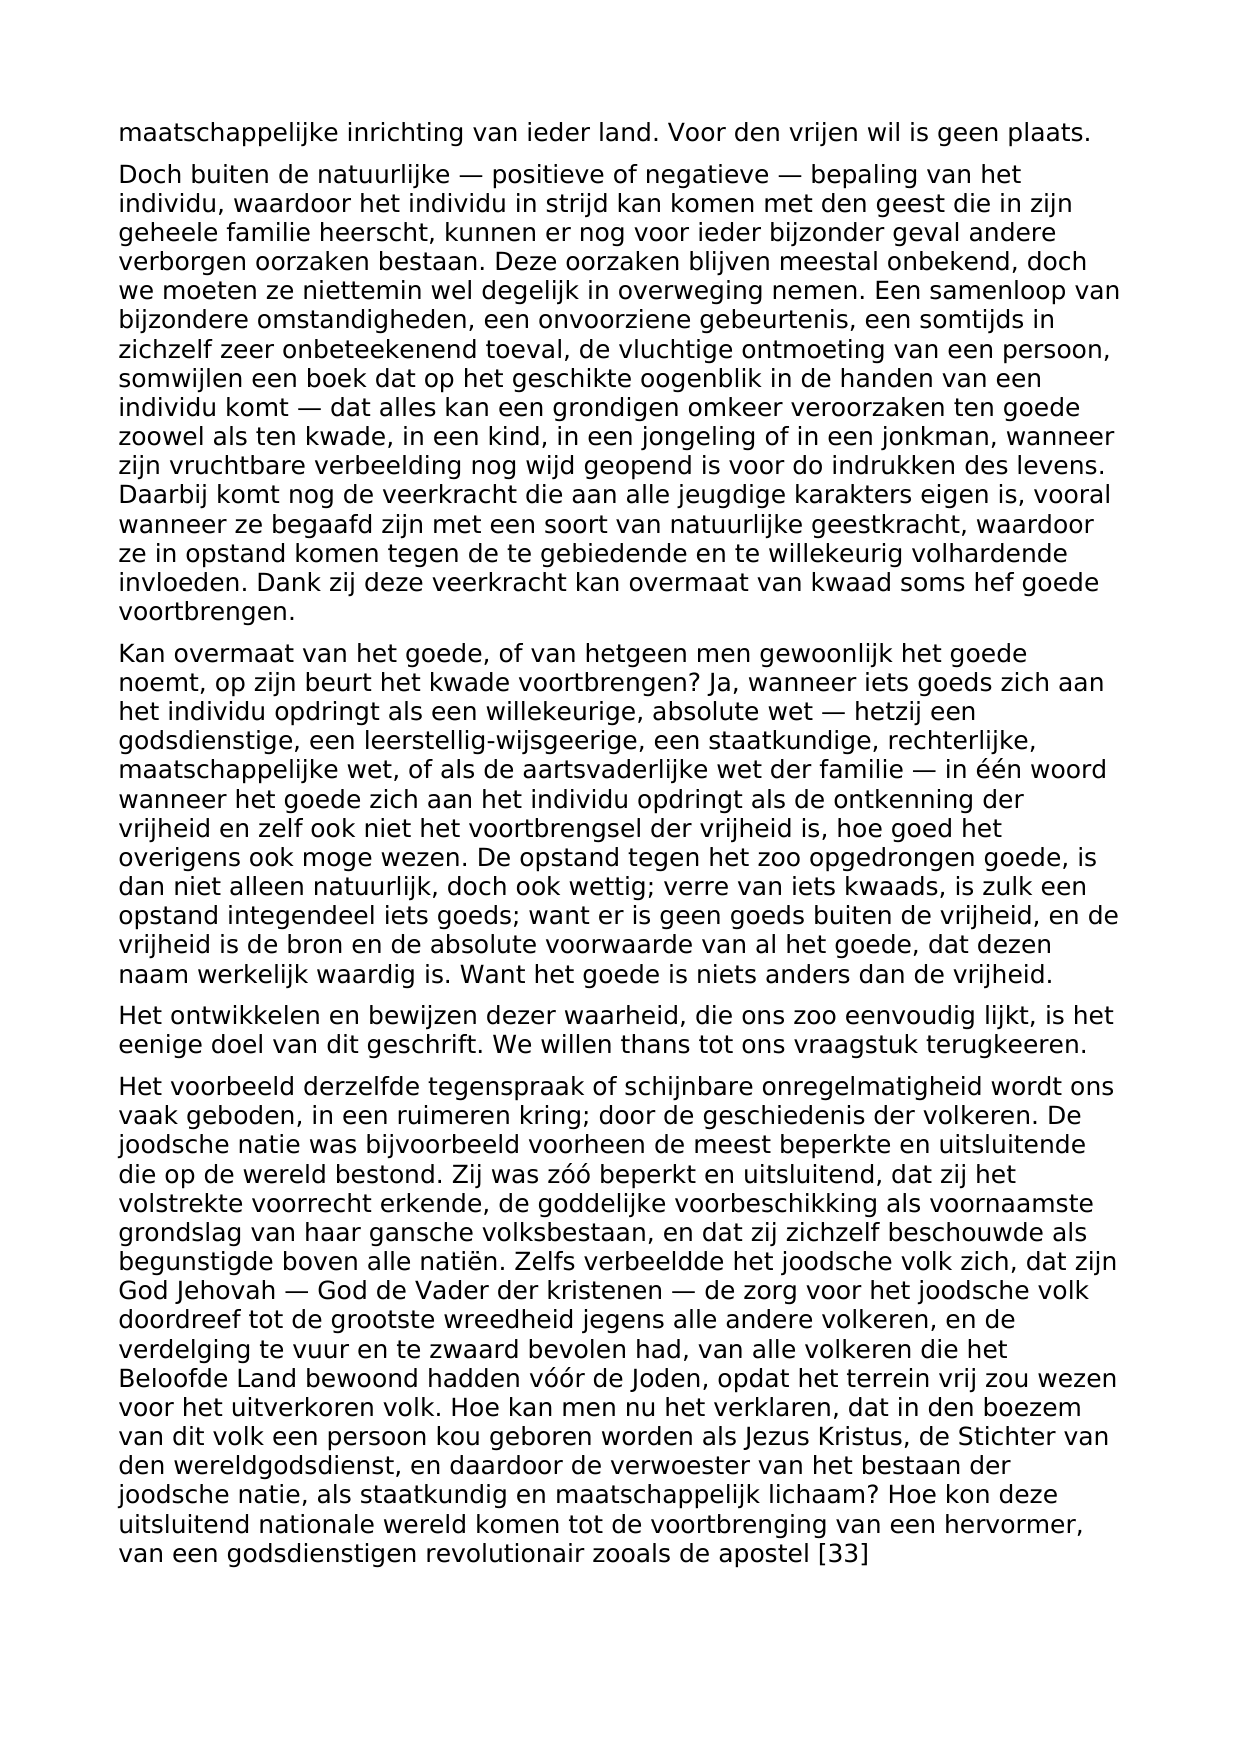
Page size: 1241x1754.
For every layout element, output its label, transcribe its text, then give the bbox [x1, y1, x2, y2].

text Het ontwikkelen en bewijzen dezer waarheid, die ons zoo eenvoudig lijkt, is het eenige doel van dit geschrift. We willen thans tot ons vraagstuk terugkeeren. [118, 1001, 1122, 1060]
text Het voorbeeld derzelfde tegenspraak of schijnbare onregelmatigheid wordt ons vaak geboden, in een ruimeren kring; door de geschiedenis der volkeren. De joodsche natie was bijvoorbeeld voorheen de meest beperkte en uitsluitende die op de wereld bestond. Zij was zóó beperkt en uitsluitend, dat zij het volstrekte voorrecht erkende, de goddelijke voorbeschikking als voornaamste grondslag van haar gansche volksbestaan, en dat zij zichzelf beschouwde als begunstigde boven alle natiën. Zelfs verbeeldde het joodsche volk zich, dat zijn God Jehovah — God de Vader der kristenen — de zorg voor het joodsche volk doordreef tot de grootste wreedheid jegens alle andere volkeren, en de verdelging te vuur en te zwaard bevolen had, van alle volkeren die het Beloofde Land bewoond hadden vóór de Joden, opdat het terrein vrij zou wezen voor het uitverkoren volk. Hoe kan men nu het verklaren, dat in den boezem van dit volk een persoon kou geboren worden als Jezus Kristus, de Stichter van den wereldgodsdienst, en daardoor de verwoester van het bestaan der joodsche natie, als staatkundig en maatschappelijk lichaam? Hoe kon deze uitsluitend nationale wereld komen tot de voortbrenging van een hervormer, van een godsdienstigen revolutionair zooals de apostel [33] [118, 1072, 1122, 1568]
text maatschappelijke inrichting van ieder land. Voor den vrijen wil is geen plaats. [118, 118, 1122, 147]
text Kan overmaat van het goede, of van hetgeen men gewoonlijk het goede noemt, op zijn beurt het kwade voortbrengen? Ja, wanneer iets goeds zich aan het individu opdringt als een willekeurige, absolute wet — hetzij een godsdienstige, een leerstellig-wijsgeerige, een staatkundige, rechterlijke, maatschappelijke wet, of als de aartsvaderlijke wet der familie — in één woord wanneer het goede zich aan het individu opdringt als de ontkenning der vrijheid en zelf ook niet het voortbrengsel der vrijheid is, hoe goed het overigens ook moge wezen. De opstand tegen het zoo opgedrongen goede, is dan niet alleen natuurlijk, doch ook wettig; verre van iets kwaads, is zulk een opstand integendeel iets goeds; want er is geen goeds buiten de vrijheid, en de vrijheid is de bron en de absolute voorwaarde van al het goede, dat dezen naam werkelijk waardig is. Want het goede is niets anders dan de vrijheid. [118, 639, 1122, 989]
text Doch buiten de natuurlijke — positieve of negatieve — bepaling van het individu, waardoor het individu in strijd kan komen met den geest die in zijn geheele familie heerscht, kunnen er nog voor ieder bijzonder geval andere verborgen oorzaken bestaan. Deze oorzaken blijven meestal onbekend, doch we moeten ze niettemin wel degelijk in overweging nemen. Een samenloop van bijzondere omstandigheden, een onvoorziene gebeurtenis, een somtijds in zichzelf zeer onbeteekenend toeval, de vluchtige ontmoeting van een persoon, somwijlen een boek dat op het geschikte oogenblik in de handen van een individu komt — dat alles kan een grondigen omkeer veroorzaken ten goede zoowel als ten kwade, in een kind, in een jongeling of in een jonkman, wanneer zijn vruchtbare verbeelding nog wijd geopend is voor do indrukken des levens. Daarbij komt nog de veerkracht die aan alle jeugdige karakters eigen is, vooral wanneer ze begaafd zijn met een soort van natuurlijke geestkracht, waardoor ze in opstand komen tegen de te gebiedende en te willekeurig volhardende invloeden. Dank zij deze veerkracht kan overmaat van kwaad soms hef goede voortbrengen. [118, 160, 1122, 626]
